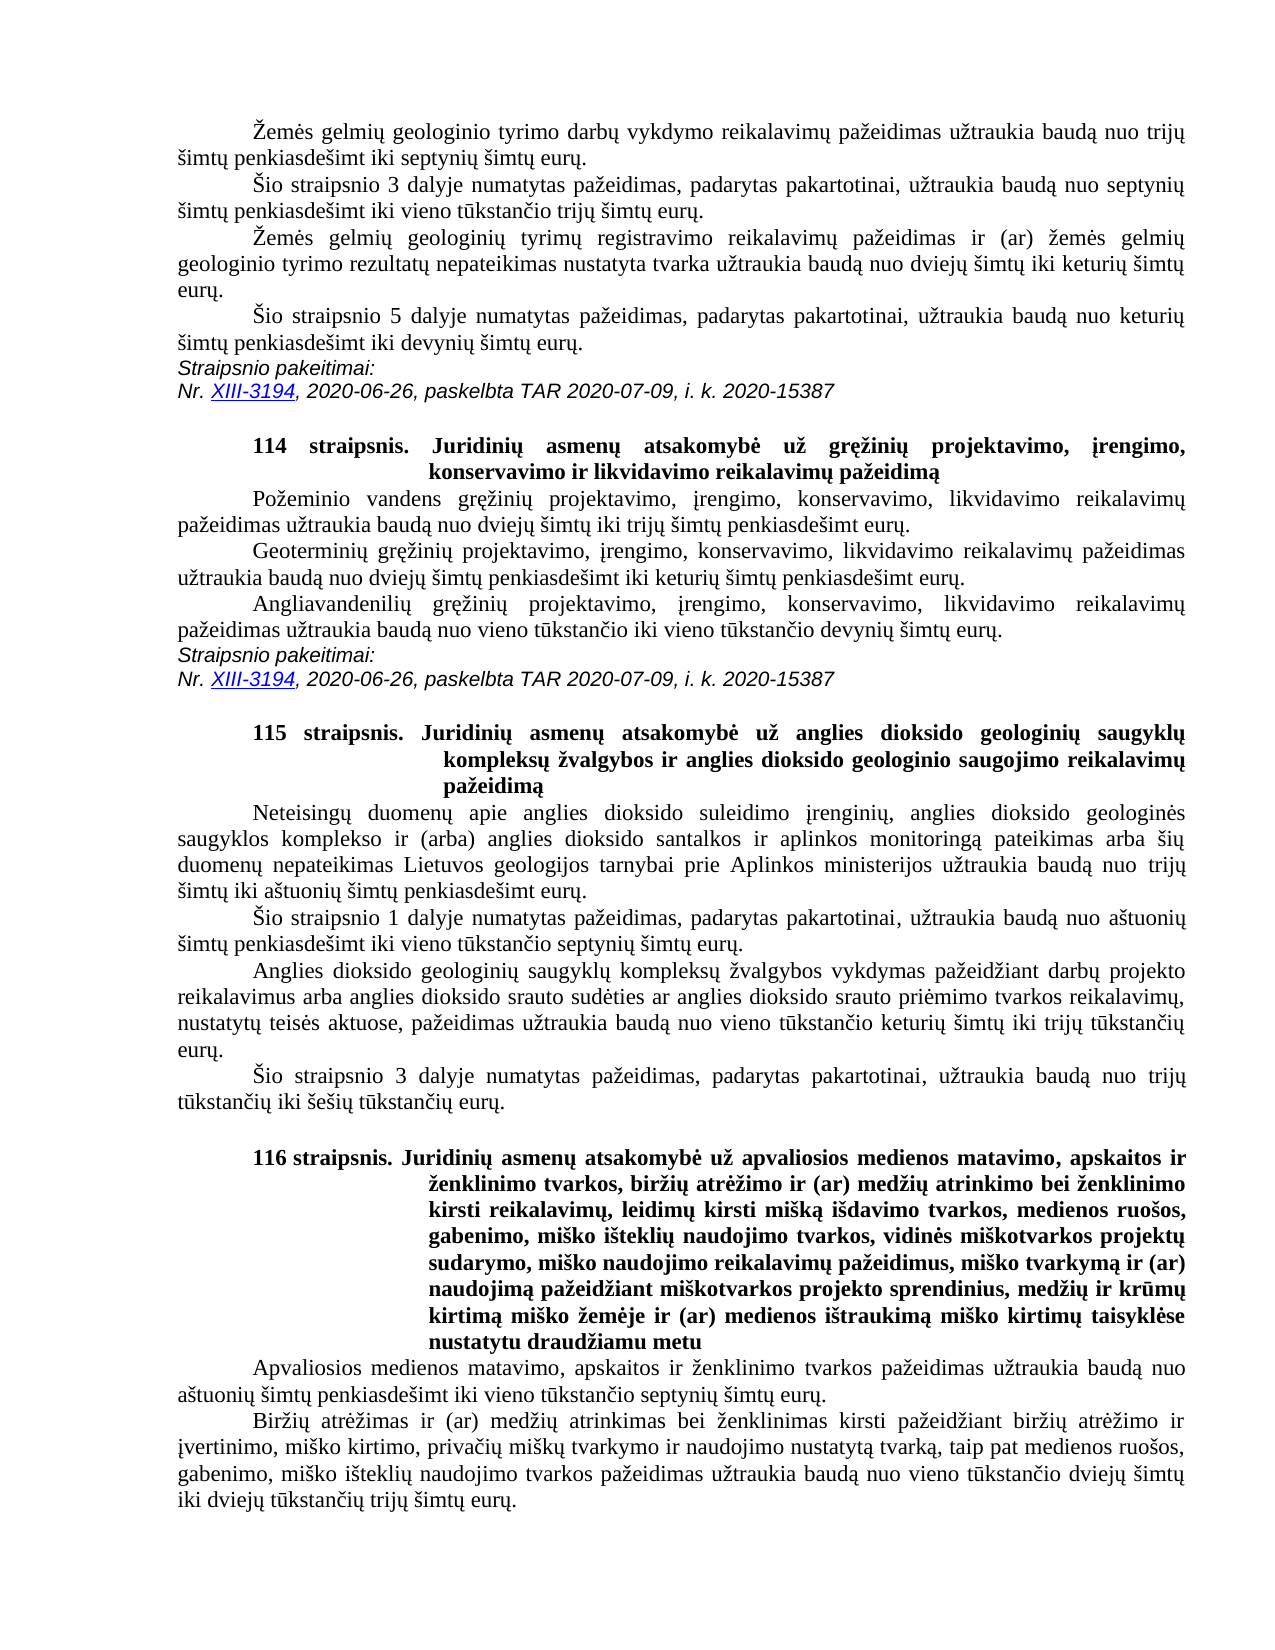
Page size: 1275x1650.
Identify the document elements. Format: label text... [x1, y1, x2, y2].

text Geoterminių gręžinių projektavimo, įrengimo, konservavimo, likvidavimo reikalavimų pažeidimas užtraukia baudą nuo dviejų šimtų penkiasdešimt iki keturių šimtų penkiasdešimt eurų. [177, 537, 1186, 590]
text Neteisingų duomenų apie anglies dioksido suleidimo įrenginių, anglies dioksido geologinės saugyklos komplekso ir (arba) anglies dioksido santalkos ir aplinkos monitoringą pateikimas arba šių duomenų nepateikimas Lietuvos geologijos tarnybai prie Aplinkos ministerijos užtraukia baudą nuo trijų šimtų iki aštuonių šimtų penkiasdešimt eurų. [177, 798, 1186, 904]
text Nr. XIII-3194, 2020-06-26, paskelbta TAR 2020-07-09, i. k. 2020-15387 [177, 667, 1186, 691]
text 114 straipsnis. Juridinių asmenų atsakomybė už gręžinių projektavimo, įrengimo, konservavimo ir likvidavimo reikalavimų pažeidimą [252, 432, 1186, 485]
text Žemės gelmių geologinių tyrimų registravimo reikalavimų pažeidimas ir (ar) žemės gelmių geologinio tyrimo rezultatų nepateikimas nustatyta tvarka užtraukia baudą nuo dviejų šimtų iki keturių šimtų eurų. [177, 223, 1186, 303]
text Šio straipsnio 3 dalyje numatytas pažeidimas, padarytas pakartotinai, užtraukia baudą nuo septynių šimtų penkiasdešimt iki vieno tūkstančio trijų šimtų eurų. [177, 171, 1186, 223]
text Žemės gelmių geologinio tyrimo darbų vykdymo reikalavimų pažeidimas užtraukia baudą nuo trijų šimtų penkiasdešimt iki septynių šimtų eurų. [177, 118, 1186, 171]
text Straipsnio pakeitimai: [177, 643, 1186, 667]
text Šio straipsnio 1 dalyje numatytas pažeidimas, padarytas pakartotinai, užtraukia baudą nuo aštuonių šimtų penkiasdešimt iki vieno tūkstančio septynių šimtų eurų. [177, 904, 1186, 957]
text 116 straipsnis. Juridinių asmenų atsakomybė už apvaliosios medienos matavimo, apskaitos ir ženklinimo tvarkos, biržių atrėžimo ir (ar) medžių atrinkimo bei ženklinimo kirsti reikalavimų, leidimų kirsti mišką išdavimo tvarkos, medienos ruošos, gabenimo, miško išteklių naudojimo tvarkos, vidinės miškotvarkos projektų sudarymo, miško naudojimo reikalavimų pažeidimus, miško tvarkymą ir (ar) naudojimą pažeidžiant miškotvarkos projekto sprendinius, medžių ir krūmų kirtimą miško žemėje ir (ar) medienos ištraukimą miško kirtimų taisyklėse nustatytu draudžiamu metu [252, 1143, 1186, 1354]
text 115 straipsnis. Juridinių asmenų atsakomybė už anglies dioksido geologinių saugyklų kompleksų žvalgybos ir anglies dioksido geologinio saugojimo reikalavimų pažeidimą [252, 719, 1186, 798]
text Anglies dioksido geologinių saugyklų kompleksų žvalgybos vykdymas pažeidžiant darbų projekto reikalavimus arba anglies dioksido srauto sudėties ar anglies dioksido srauto priėmimo tvarkos reikalavimų, nustatytų teisės aktuose, pažeidimas užtraukia baudą nuo vieno tūkstančio keturių šimtų iki trijų tūkstančių eurų. [177, 957, 1186, 1062]
text Šio straipsnio 5 dalyje numatytas pažeidimas, padarytas pakartotinai, užtraukia baudą nuo keturių šimtų penkiasdešimt iki devynių šimtų eurų. [177, 303, 1186, 355]
text Nr. XIII-3194, 2020-06-26, paskelbta TAR 2020-07-09, i. k. 2020-15387 [177, 379, 1186, 403]
text Straipsnio pakeitimai: [177, 355, 1186, 379]
text Angliavandenilių gręžinių projektavimo, įrengimo, konservavimo, likvidavimo reikalavimų pažeidimas užtraukia baudą nuo vieno tūkstančio iki vieno tūkstančio devynių šimtų eurų. [177, 590, 1186, 643]
text Šio straipsnio 3 dalyje numatytas pažeidimas, padarytas pakartotinai, užtraukia baudą nuo trijų tūkstančių iki šešių tūkstančių eurų. [177, 1062, 1186, 1115]
text Biržių atrėžimas ir (ar) medžių atrinkimas bei ženklinimas kirsti pažeidžiant biržių atrėžimo ir įvertinimo, miško kirtimo, privačių miškų tvarkymo ir naudojimo nustatytą tvarką, taip pat medienos ruošos, gabenimo, miško išteklių naudojimo tvarkos pažeidimas užtraukia baudą nuo vieno tūkstančio dviejų šimtų iki dviejų tūkstančių trijų šimtų eurų. [177, 1407, 1186, 1512]
text Požeminio vandens gręžinių projektavimo, įrengimo, konservavimo, likvidavimo reikalavimų pažeidimas užtraukia baudą nuo dviejų šimtų iki trijų šimtų penkiasdešimt eurų. [177, 485, 1186, 537]
text Apvaliosios medienos matavimo, apskaitos ir ženklinimo tvarkos pažeidimas užtraukia baudą nuo aštuonių šimtų penkiasdešimt iki vieno tūkstančio septynių šimtų eurų. [177, 1354, 1186, 1407]
